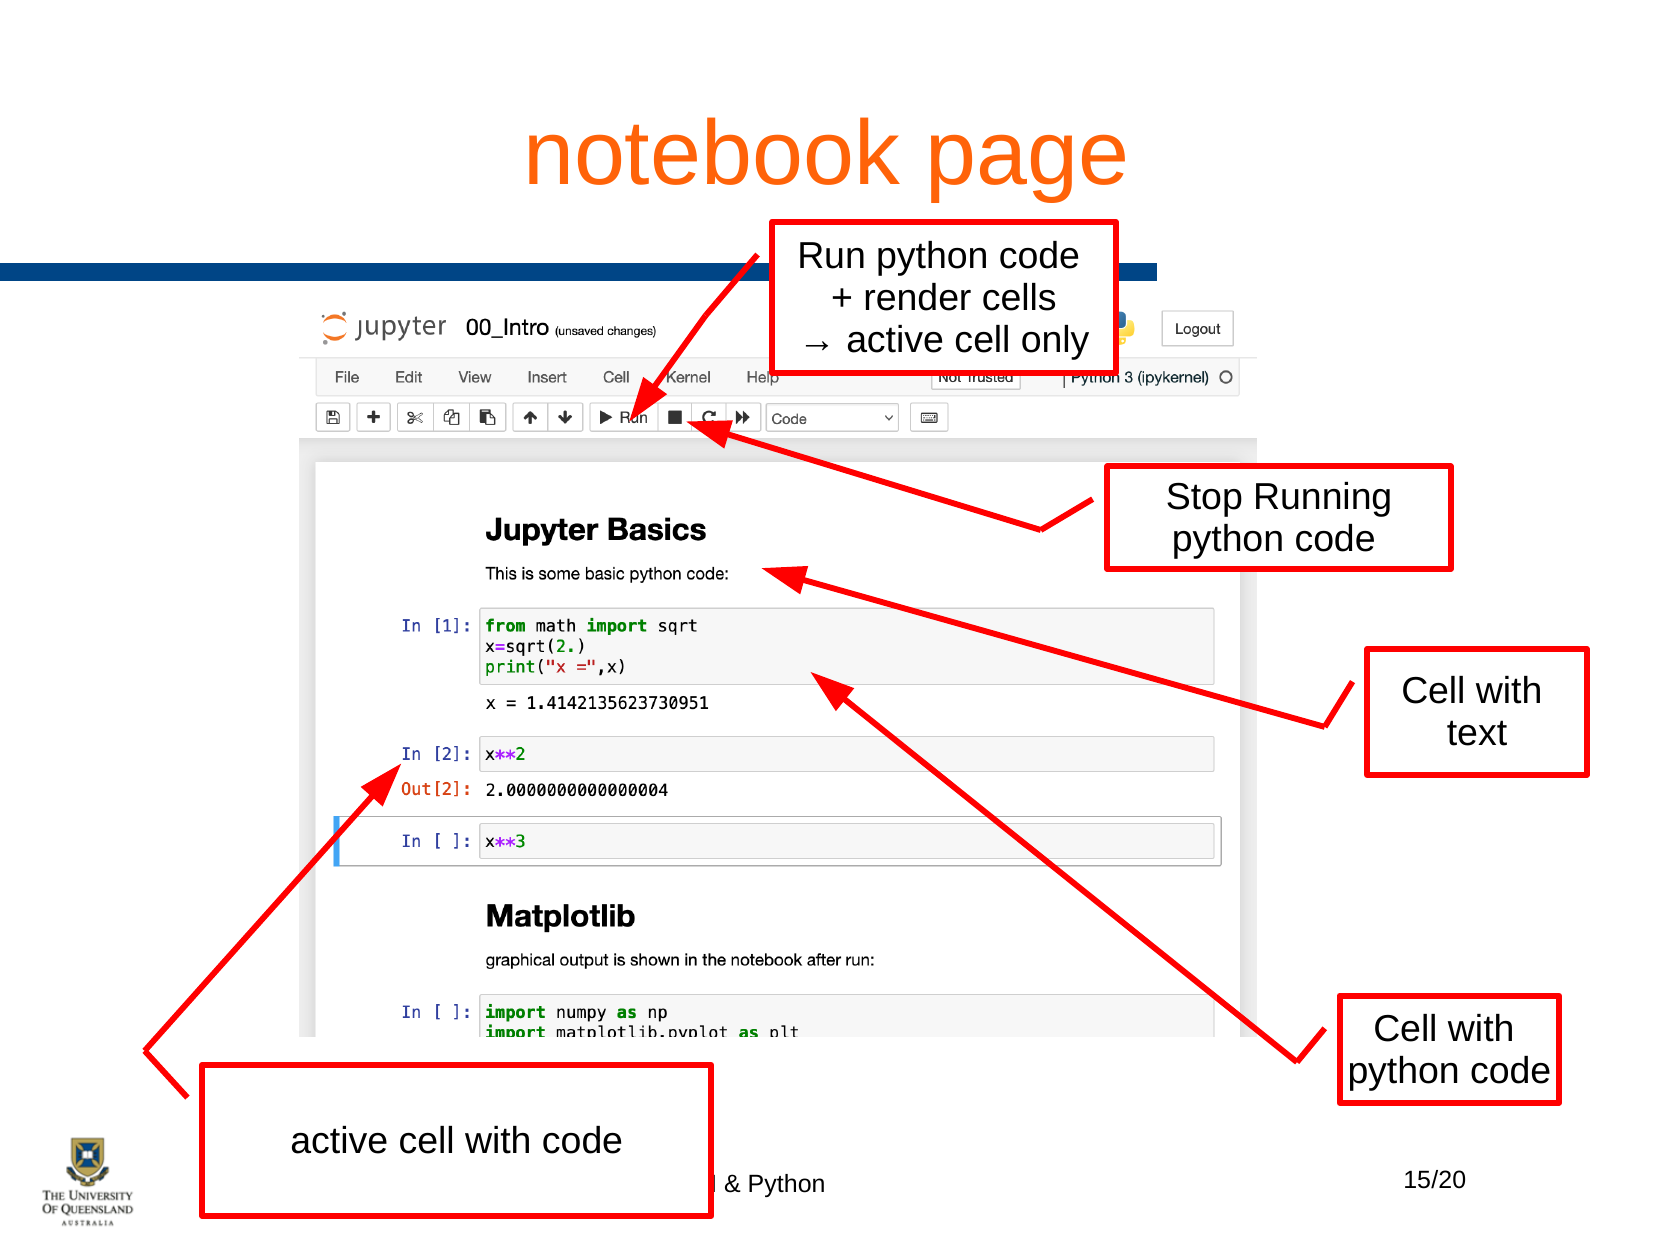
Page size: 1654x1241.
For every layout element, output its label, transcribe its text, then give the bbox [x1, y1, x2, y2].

text_box Cell with python code [1340, 996, 1559, 1103]
text_box Stop Running python code [1107, 466, 1451, 569]
picture [299, 304, 1257, 1037]
text_box Cell with text [1367, 649, 1587, 775]
title notebook page [82, 49, 1571, 257]
text_box active cell with code [202, 1065, 711, 1216]
picture [35, 1133, 142, 1235]
text_box Run python code + render cells → active cell only [772, 222, 1116, 373]
